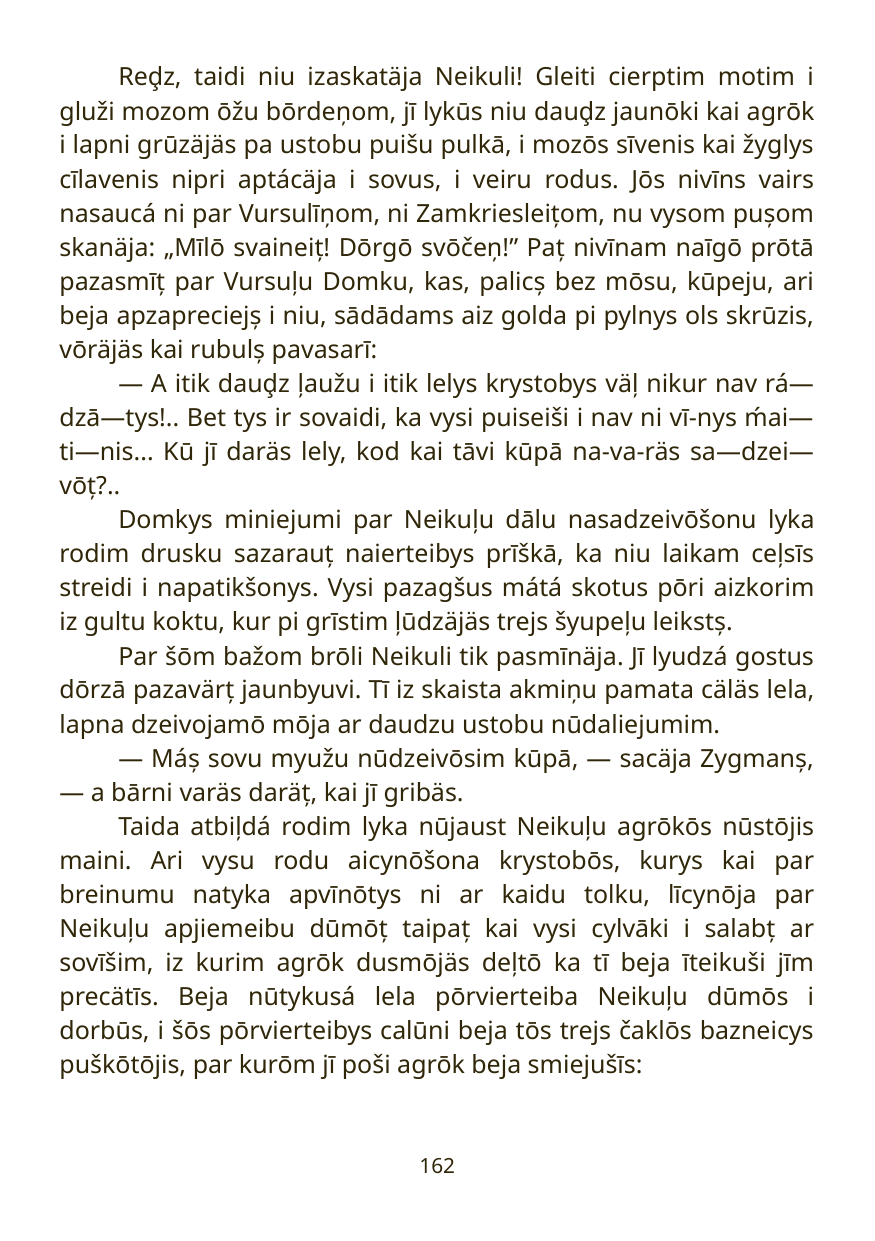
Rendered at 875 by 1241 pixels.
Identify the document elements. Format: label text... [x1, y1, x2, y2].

text Taida atbiļdá rodim lyka nūjaust Neikuļu agrōkōs nūstōjis maini. Ari vysu rodu aicynōšona krystobōs, kurys kai par breinumu natyka apvīnōtys ni ar kaidu tolku, līcynōja par Neikuļu apjiemeibu dūmōț taipaț kai vysi cylvāki i salabț ar sovīšim, iz kurim agrōk dusmōjäs deļtō ka tī beja īteikuši jīm precätīs. Beja nūtykusá lela pōrvierteiba Neikuļu dūmōs i dorbūs, i šōs pōrvierteibys calūni beja tōs trejs čaklōs bazneicys puškōtōjis, par kurōm jī poši agrōk beja smiejušīs: [59, 808, 815, 1081]
text — A itik dauḑz ļaužu i itik lelys krystobys väļ nikur nav rá—dzā—tys!.. Bet tys ir sovaidi, ka vysi puiseiši i nav ni vī-nys ḿai—ti—nis... Kū jī daräs lely, kod kai tāvi kūpā na-va-räs sa—dzei—vōț?.. [59, 366, 815, 502]
text Domkys miniejumi par Neikuļu dālu nasadzeivōšonu lyka rodim drusku sazarauț naierteibys prīškā, ka niu laikam ceļsīs streidi i napatikšonys. Vysi pazagšus mátá skotus pōri aizkorim iz gultu koktu, kur pi grīstim ļūdzäjäs trejs šyupeļu leikstș. [59, 502, 815, 638]
text Par šōm bažom brōli Neikuli tik pasmīnäja. Jī lyudzá gostus dōrzā pazavärț jaunbyuvi. Tī iz skaista akmiņu pamata cäläs lela, lapna dzeivojamō mōja ar daudzu ustobu nūdaliejumim. [59, 638, 815, 740]
text — Máș sovu myužu nūdzeivōsim kūpā, — sacäja Zygmanș, — a bārni varäs daräț, kai jī gribäs. [59, 740, 815, 808]
text Reḑz, taidi niu izaskatäja Neikuli! Gleiti cierptim motim i gluži mozom ōžu bōrdeņom, jī lykūs niu dauḑz jaunōki kai agrōk i lapni grūzäjäs pa ustobu puišu pulkā, i mozōs sīvenis kai žyglys cīlavenis nipri aptácäja i sovus, i veiru rodus. Jōs nivīns vairs nasaucá ni par Vursulīņom, ni Zamkriesleițom, nu vysom pușom skanäja: „Mīlō svaineiț! Dōrgō svōčeņ!” Paț nivīnam naīgō prōtā pazasmīț par Vursuļu Domku, kas, palicș bez mōsu, kūpeju, ari beja apzapreciejș i niu, sādādams aiz golda pi pylnys ols skrūzis, vōräjäs kai rubulș pavasarī: [59, 59, 815, 366]
